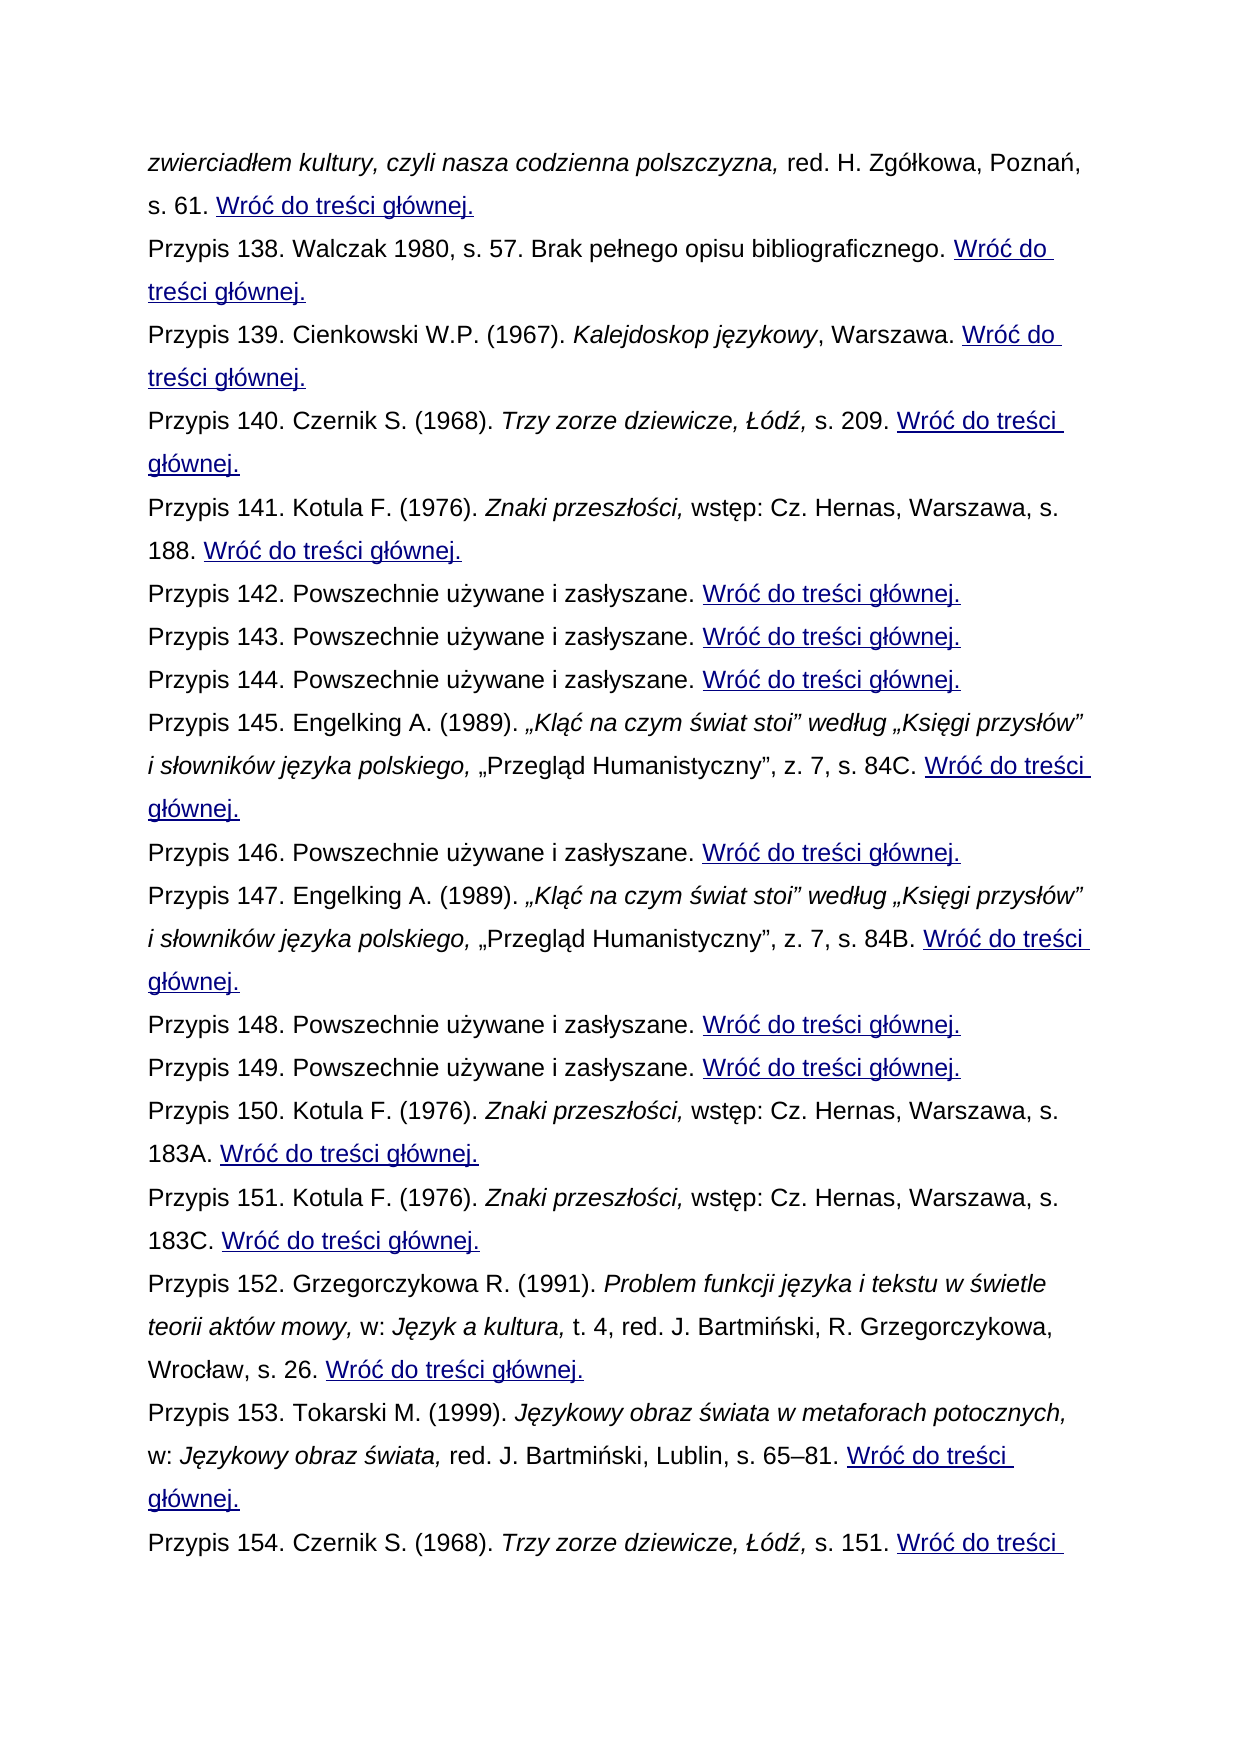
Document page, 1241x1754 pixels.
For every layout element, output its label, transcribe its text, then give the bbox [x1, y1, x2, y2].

text Przypis 140. Czernik S. (1968). Trzy zorze dziewicze, Łódź, s. 209. Wróć do treści głównej. [148, 406, 1093, 478]
text Przypis 142. Powszechnie używane i zasłyszane. Wróć do treści głównej. [148, 579, 1093, 608]
text Przypis 153. Tokarski M. (1999). Językowy obraz świata w metaforach potocznych, w: Językowy obraz świata, red. J. Bartmiński, Lublin, s. 65–81. Wróć do treści głównej. [148, 1398, 1093, 1513]
text Przypis 146. Powszechnie używane i zasłyszane. Wróć do treści głównej. [148, 838, 1093, 866]
text Przypis 138. Walczak 1980, s. 57. Brak pełnego opisu bibliograficznego. Wróć do treści głównej. [148, 234, 1093, 306]
text Przypis 150. Kotula F. (1976). Znaki przeszłości, wstęp: Cz. Hernas, Warszawa, s. 183A. Wróć do treści głównej. [148, 1096, 1093, 1168]
text Przypis 151. Kotula F. (1976). Znaki przeszłości, wstęp: Cz. Hernas, Warszawa, s. 183C. Wróć do treści głównej. [148, 1183, 1093, 1254]
text Przypis 139. Cienkowski W.P. (1967). Kalejdoskop językowy, Warszawa. Wróć do treści głównej. [148, 320, 1093, 392]
text Przypis 154. Czernik S. (1968). Trzy zorze dziewicze, Łódź, s. 151. Wróć do treści [148, 1528, 1093, 1556]
text Przypis 143. Powszechnie używane i zasłyszane. Wróć do treści głównej. [148, 622, 1093, 651]
text Przypis 149. Powszechnie używane i zasłyszane. Wróć do treści głównej. [148, 1053, 1093, 1082]
text Przypis 148. Powszechnie używane i zasłyszane. Wróć do treści głównej. [148, 1010, 1093, 1039]
text Przypis 152. Grzegorczykowa R. (1991). Problem funkcji języka i tekstu w świetle teorii aktów mowy, w: Język a kultura, t. 4, red. J. Bartmiński, R. Grzegorczykowa, Wrocław, s. 26. Wróć do treści głównej. [148, 1269, 1093, 1384]
text zwierciadłem kultury, czyli nasza codzienna polszczyzna, red. H. Zgółkowa, Poznań, s. 61. Wróć do treści głównej. [148, 148, 1093, 219]
text Przypis 147. Engelking A. (1989). „Kląć na czym świat stoi” według „Księgi przysłów” i słowników języka polskiego, „Przegląd Humanistyczny”, z. 7, s. 84B. Wróć do treści głównej. [148, 881, 1093, 996]
text Przypis 141. Kotula F. (1976). Znaki przeszłości, wstęp: Cz. Hernas, Warszawa, s. 188. Wróć do treści głównej. [148, 493, 1093, 564]
text Przypis 144. Powszechnie używane i zasłyszane. Wróć do treści głównej. [148, 665, 1093, 694]
text Przypis 145. Engelking A. (1989). „Kląć na czym świat stoi” według „Księgi przysłów” i słowników języka polskiego, „Przegląd Humanistyczny”, z. 7, s. 84C. Wróć do treści głównej. [148, 708, 1093, 823]
